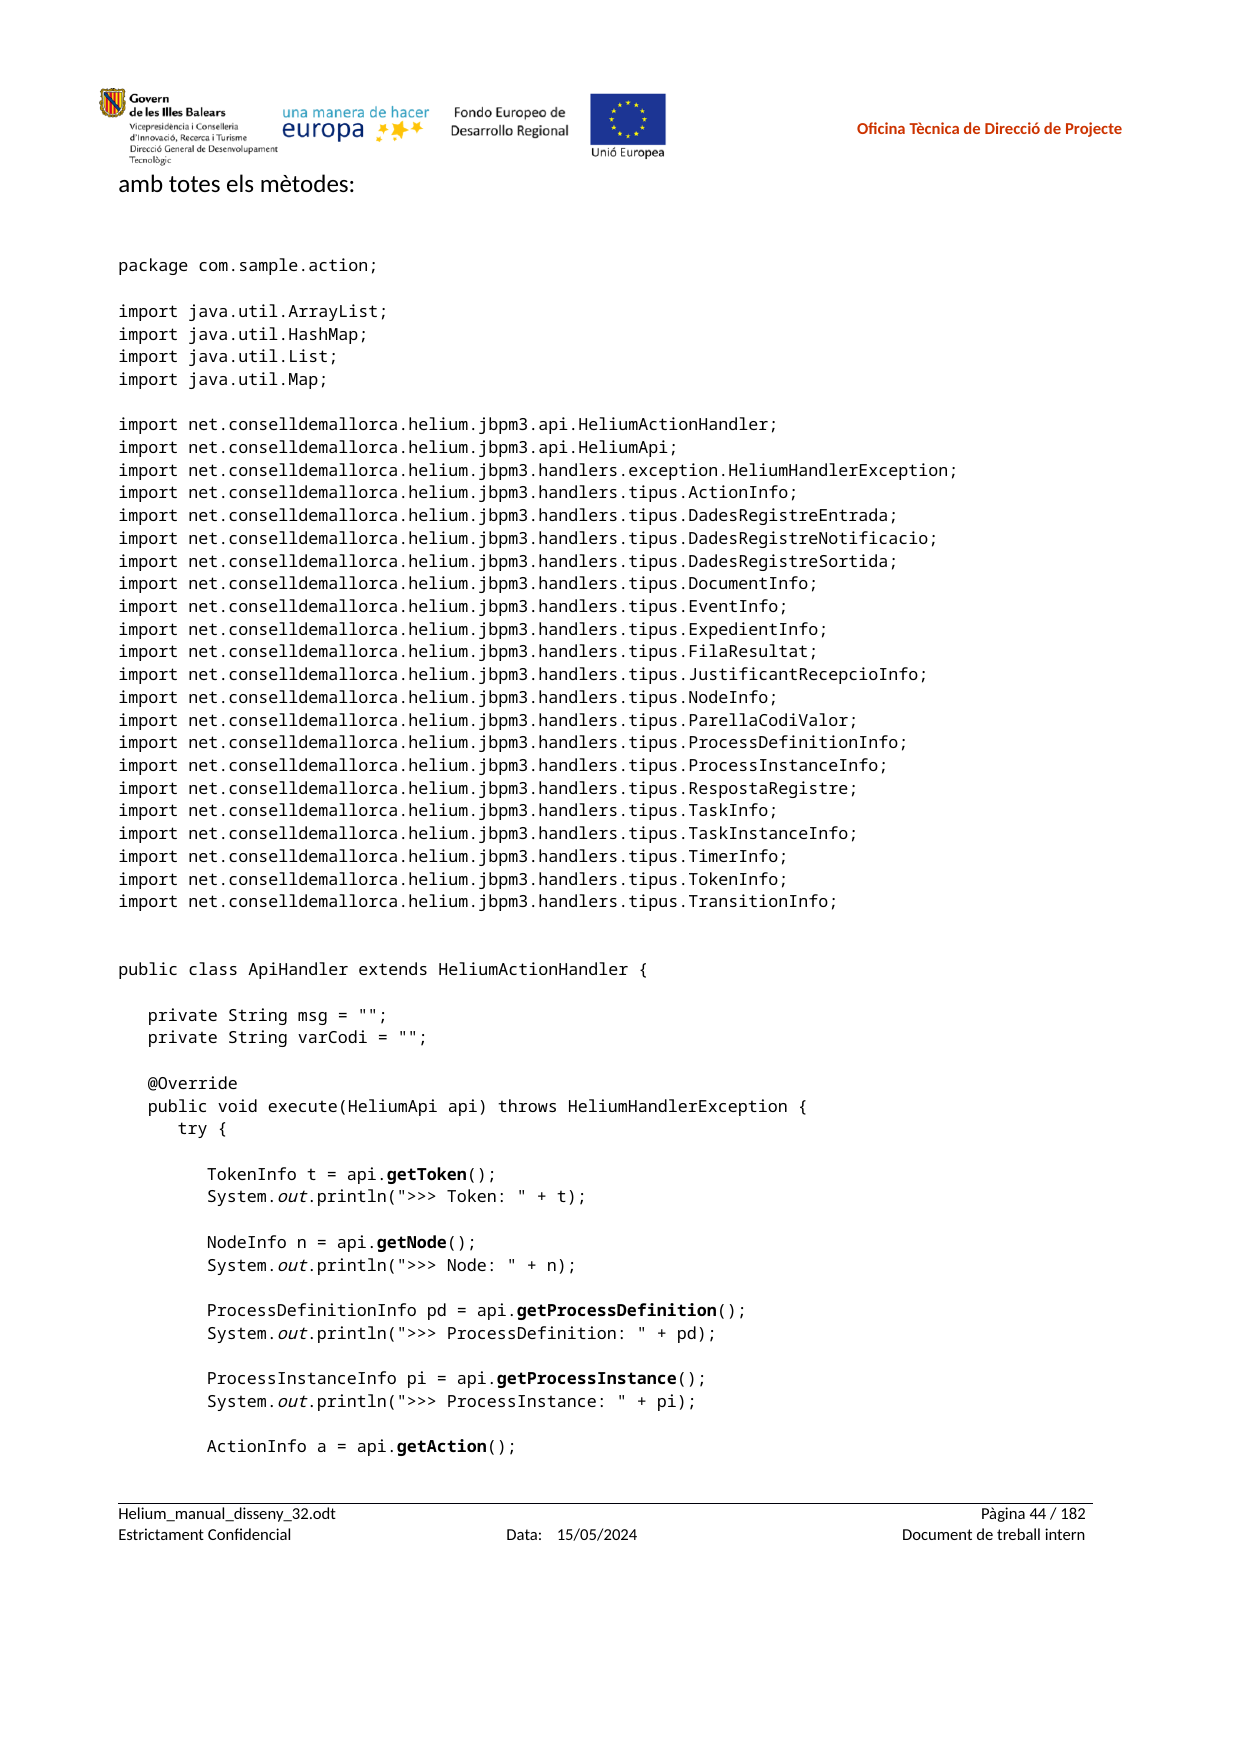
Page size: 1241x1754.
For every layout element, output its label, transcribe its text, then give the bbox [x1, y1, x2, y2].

text import net.conselldemallorca.helium.jbpm3.handlers.tipus.TimerInfo; [118, 844, 1122, 867]
text System.out.println(">>> ProcessDefinition: " + pd); [118, 1321, 1122, 1344]
text ProcessInstanceInfo pi = api.getProcessInstance(); [118, 1367, 1122, 1389]
text private String msg = ""; [118, 1003, 1122, 1026]
text amb totes els mètodes: [118, 168, 1122, 198]
text import java.util.Map; [118, 367, 1122, 390]
text import net.conselldemallorca.helium.jbpm3.handlers.tipus.JustificantRecepcioInfo; [118, 663, 1122, 685]
text import net.conselldemallorca.helium.jbpm3.handlers.tipus.ExpedientInfo; [118, 617, 1122, 640]
text NodeInfo n = api.getNode(); [118, 1230, 1122, 1253]
text import net.conselldemallorca.helium.jbpm3.handlers.tipus.TaskInfo; [118, 799, 1122, 822]
text import net.conselldemallorca.helium.jbpm3.api.HeliumApi; [118, 436, 1122, 458]
text import net.conselldemallorca.helium.jbpm3.handlers.tipus.TransitionInfo; [118, 890, 1122, 912]
text import java.util.HashMap; [118, 322, 1122, 345]
text System.out.println(">>> Node: " + n); [118, 1253, 1122, 1276]
text import net.conselldemallorca.helium.jbpm3.api.HeliumActionHandler; [118, 413, 1122, 436]
text import net.conselldemallorca.helium.jbpm3.handlers.tipus.ParellaCodiValor; [118, 708, 1122, 731]
text import net.conselldemallorca.helium.jbpm3.handlers.tipus.TokenInfo; [118, 867, 1122, 890]
picture [99, 87, 668, 166]
text import net.conselldemallorca.helium.jbpm3.handlers.tipus.TaskInstanceInfo; [118, 822, 1122, 844]
text import net.conselldemallorca.helium.jbpm3.handlers.exception.HeliumHandlerException; [118, 458, 1122, 481]
text System.out.println(">>> Token: " + t); [118, 1185, 1122, 1208]
text import net.conselldemallorca.helium.jbpm3.handlers.tipus.ProcessInstanceInfo; [118, 753, 1122, 776]
text import net.conselldemallorca.helium.jbpm3.handlers.tipus.DocumentInfo; [118, 572, 1122, 594]
text import net.conselldemallorca.helium.jbpm3.handlers.tipus.EventInfo; [118, 594, 1122, 617]
text import net.conselldemallorca.helium.jbpm3.handlers.tipus.DadesRegistreSortida; [118, 549, 1122, 572]
text import net.conselldemallorca.helium.jbpm3.handlers.tipus.NodeInfo; [118, 685, 1122, 708]
text @Override [118, 1071, 1122, 1094]
text System.out.println(">>> ProcessInstance: " + pi); [118, 1389, 1122, 1412]
text public class ApiHandler extends HeliumActionHandler { [118, 958, 1122, 981]
text import net.conselldemallorca.helium.jbpm3.handlers.tipus.ActionInfo; [118, 481, 1122, 504]
text import java.util.List; [118, 345, 1122, 367]
text ActionInfo a = api.getAction(); [118, 1435, 1122, 1457]
text import net.conselldemallorca.helium.jbpm3.handlers.tipus.ProcessDefinitionInfo; [118, 731, 1122, 753]
text import java.util.ArrayList; [118, 299, 1122, 322]
text public void execute(HeliumApi api) throws HeliumHandlerException { [118, 1094, 1122, 1117]
text package com.sample.action; [118, 254, 1122, 277]
text import net.conselldemallorca.helium.jbpm3.handlers.tipus.DadesRegistreEntrada; [118, 504, 1122, 526]
text try { [118, 1117, 1122, 1139]
text private String varCodi = ""; [118, 1026, 1122, 1049]
text import net.conselldemallorca.helium.jbpm3.handlers.tipus.FilaResultat; [118, 640, 1122, 663]
text TokenInfo t = api.getToken(); [118, 1162, 1122, 1185]
text import net.conselldemallorca.helium.jbpm3.handlers.tipus.RespostaRegistre; [118, 776, 1122, 799]
text ProcessDefinitionInfo pd = api.getProcessDefinition(); [118, 1298, 1122, 1321]
text import net.conselldemallorca.helium.jbpm3.handlers.tipus.DadesRegistreNotificacio; [118, 526, 1122, 549]
